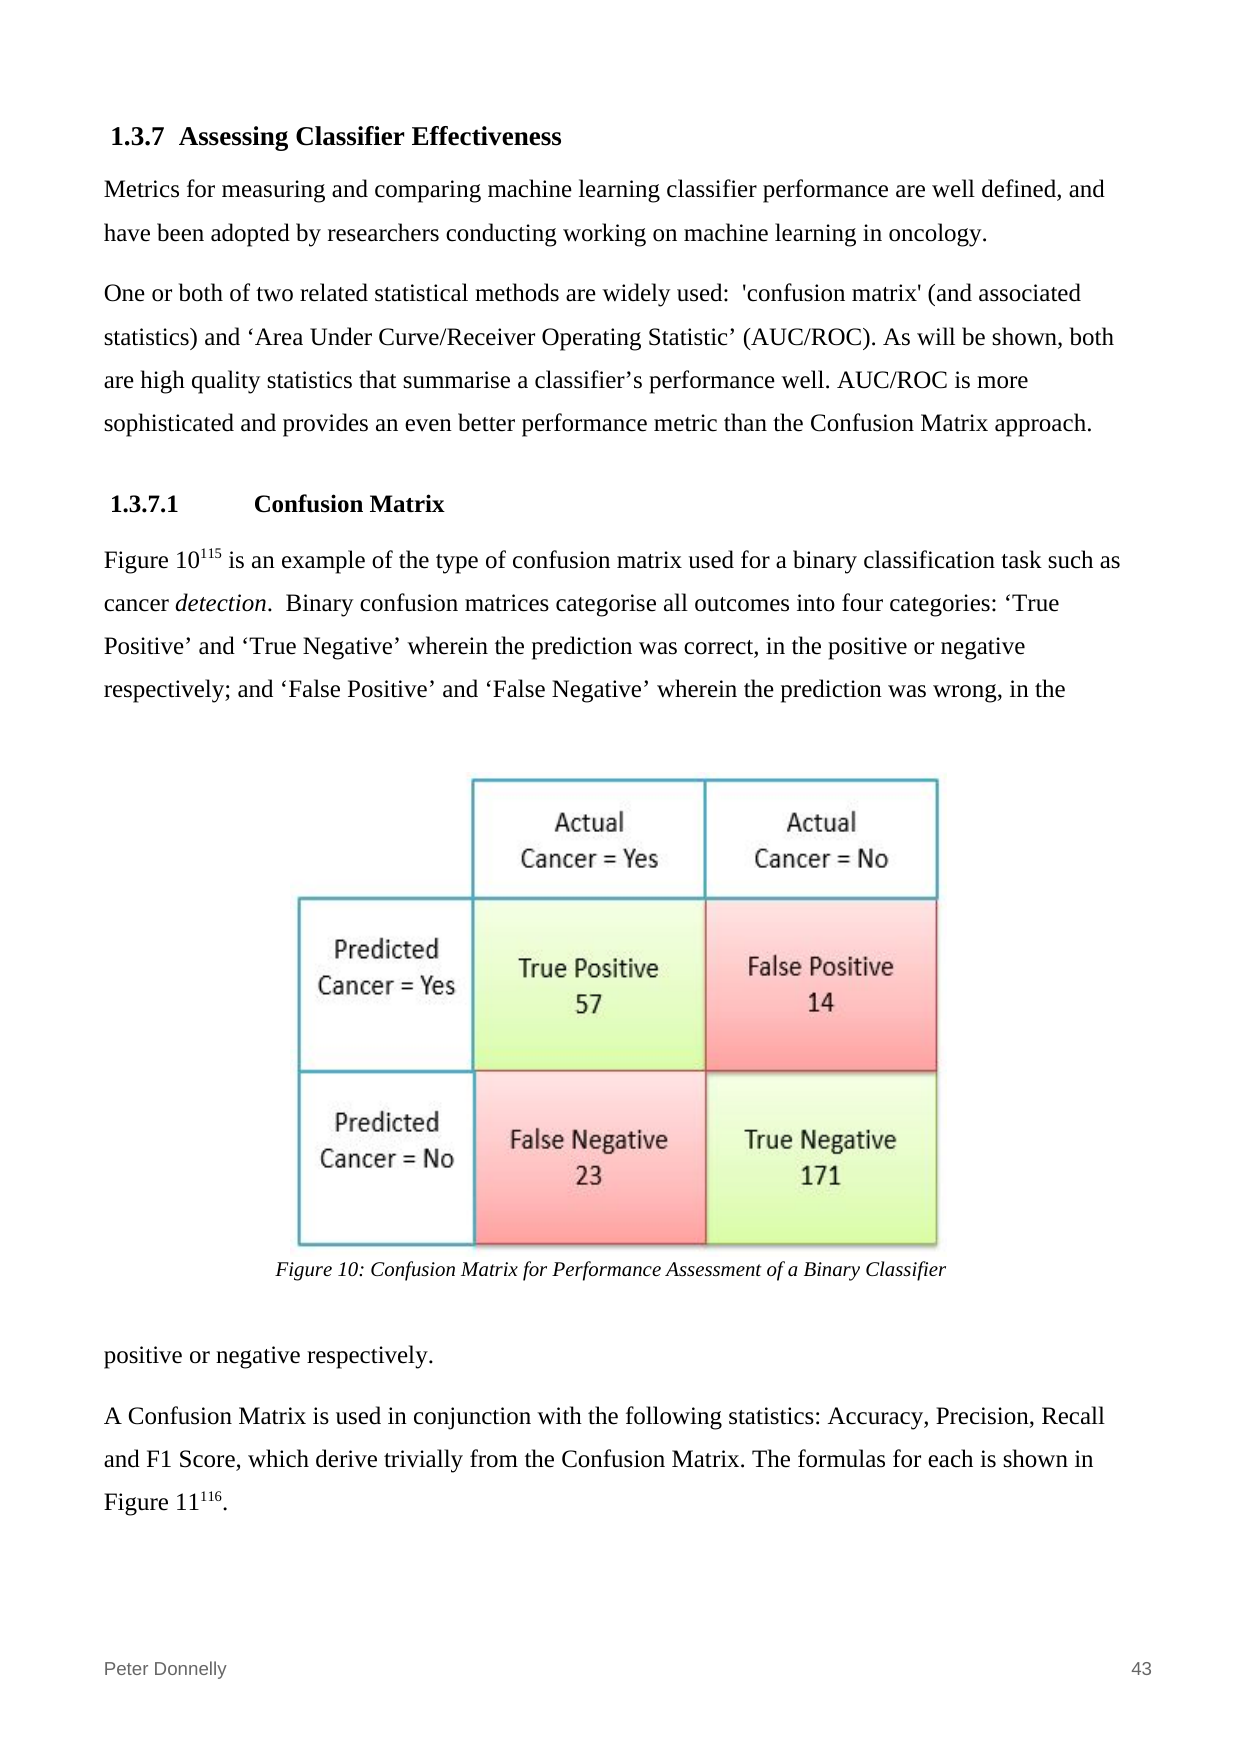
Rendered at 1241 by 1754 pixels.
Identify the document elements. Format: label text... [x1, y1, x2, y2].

picture [290, 772, 947, 1257]
text A Confusion Matrix is used in conjunction with the following statistics: Accuracy, Precision, Recall and F1 Score, which derive trivially from the Confusion Matrix. The formulas for each is shown in Figure 11. [103, 1401, 1146, 1516]
subtitle Confusion Matrix [103, 489, 1146, 518]
text Metrics for measuring and comparing machine learning classifier performance are well defined, and have been adopted by researchers conducting working on machine learning in oncology. [103, 174, 1146, 246]
text One or both of two related statistical methods are widely used: 'confusion matrix' (and associated statistics) and ‘Area Under Curve/Receiver Operating Statistic’ (AUC/ROC). As will be shown, both are high quality statistics that summarise a classifier’s performance well. AUC/ROC is more sophisticated and provides an even better performance metric than the Confusion Matrix approach. [103, 278, 1146, 437]
subtitle Assessing Classifier Effectiveness [103, 120, 1146, 151]
text Figure 10: Confusion Matrix for Performance Assessment of a Binary Classifier [275, 785, 962, 1281]
text Figure 10 is an example of the type of confusion matrix used for a binary classification task such as cancer detection. Binary confusion matrices categorise all outcomes into four categories: ‘True Positive’ and ‘True Negative’ wherein the prediction was correct, in the positive or negative respectively; and ‘False Positive’ and ‘False Negative’ wherein the prediction was wrong, in the positive or negative respectively. [103, 545, 1146, 1369]
